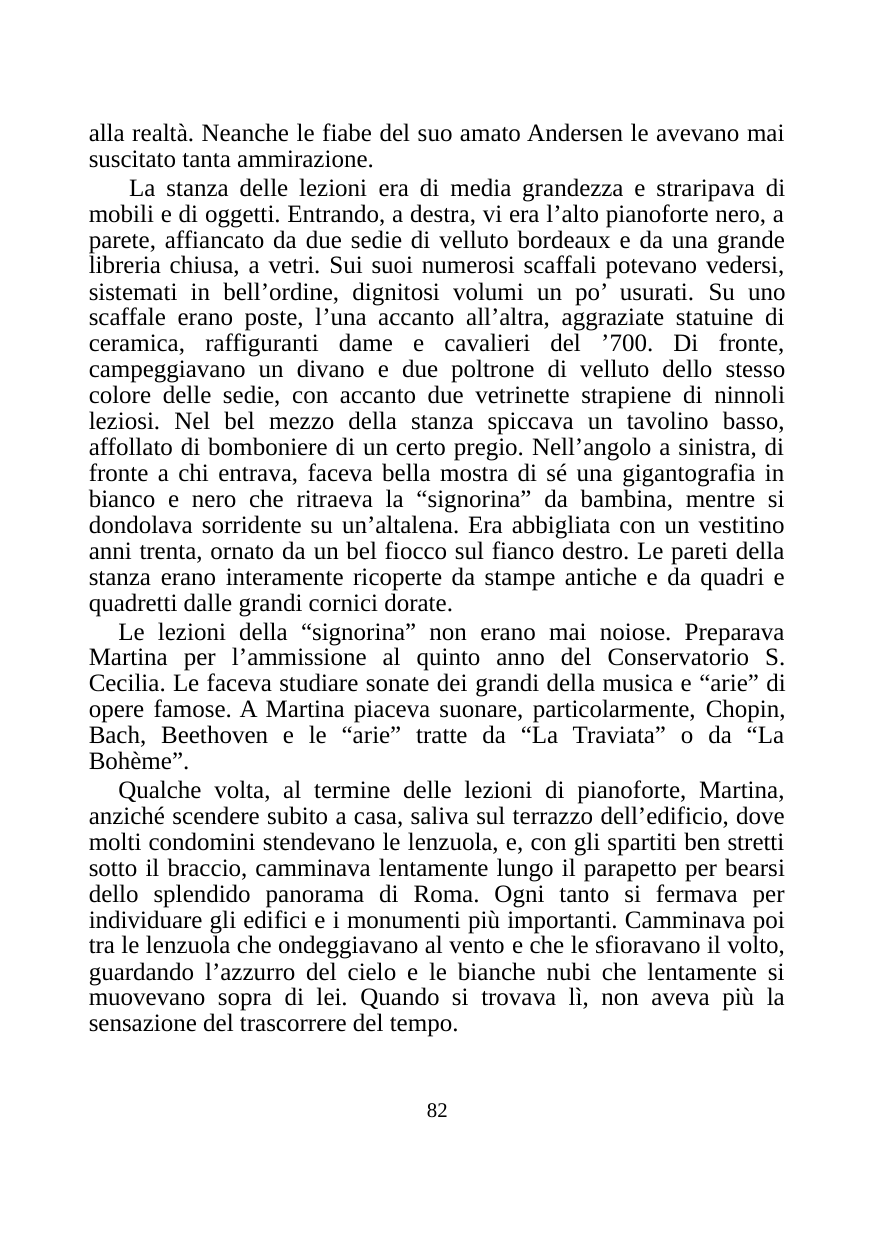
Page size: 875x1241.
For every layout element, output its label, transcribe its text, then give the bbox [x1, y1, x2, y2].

text La stanza delle lezioni era di media grandezza e straripava di mobili e di oggetti. Entrando, a destra, vi era l’alto pianoforte nero, a parete, affiancato da due sedie di velluto bordeaux e da una grande libreria chiusa, a vetri. Sui suoi numerosi scaffali potevano vedersi, sistemati in bell’ordine, dignitosi volumi un po’ usurati. Su uno scaffale erano poste, l’una accanto all’altra, aggraziate statuine di ceramica, raffiguranti dame e cavalieri del ’700. Di fronte, campeggiavano un divano e due poltrone di velluto dello stesso colore delle sedie, con accanto due vetrinette strapiene di ninnoli leziosi. Nel bel mezzo della stanza spiccava un tavolino basso, affollato di bomboniere di un certo pregio. Nell’angolo a sinistra, di fronte a chi entrava, faceva bella mostra di sé una gigantografia in bianco e nero che ritraeva la “signorina” da bambina, mentre si dondolava sorridente su un’altalena. Era abbigliata con un vestitino anni trenta, ornato da un bel fiocco sul fianco destro. Le pareti della stanza erano interamente ricoperte da stampe antiche e da quadri e quadretti dalle grandi cornici dorate. [88, 173, 786, 617]
text Qualche volta, al termine delle lezioni di pianoforte, Martina, anziché scendere subito a casa, saliva sul terrazzo dell’edificio, dove molti condomini stendevano le lenzuola, e, con gli spartiti ben stretti sotto il braccio, camminava lentamente lungo il parapetto per bearsi dello splendido panorama di Roma. Ogni tanto si fermava per individuare gli edifici e i monumenti più importanti. Camminava poi tra le lenzuola che ondeggiavano al vento e che le sfioravano il volto, guardando l’azzurro del cielo e le bianche nubi che lentamente si muovevano sopra di lei. Quando si trovava lì, non aveva più la sensazione del trascorrere del tempo. [88, 775, 786, 1037]
text alla realtà. Neanche le fiabe del suo amato Andersen le avevano mai suscitato tanta ammirazione. [88, 118, 786, 173]
text Le lezioni della “signorina” non erano mai noiose. Preparava Martina per l’ammissione al quinto anno del Conservatorio S. Cecilia. Le faceva studiare sonate dei grandi della musica e “arie” di opere famose. A Martina piaceva suonare, particolarmente, Chopin, Bach, Beethoven e le “arie” tratte da “La Traviata” o da “La Bohème”. [88, 617, 786, 775]
